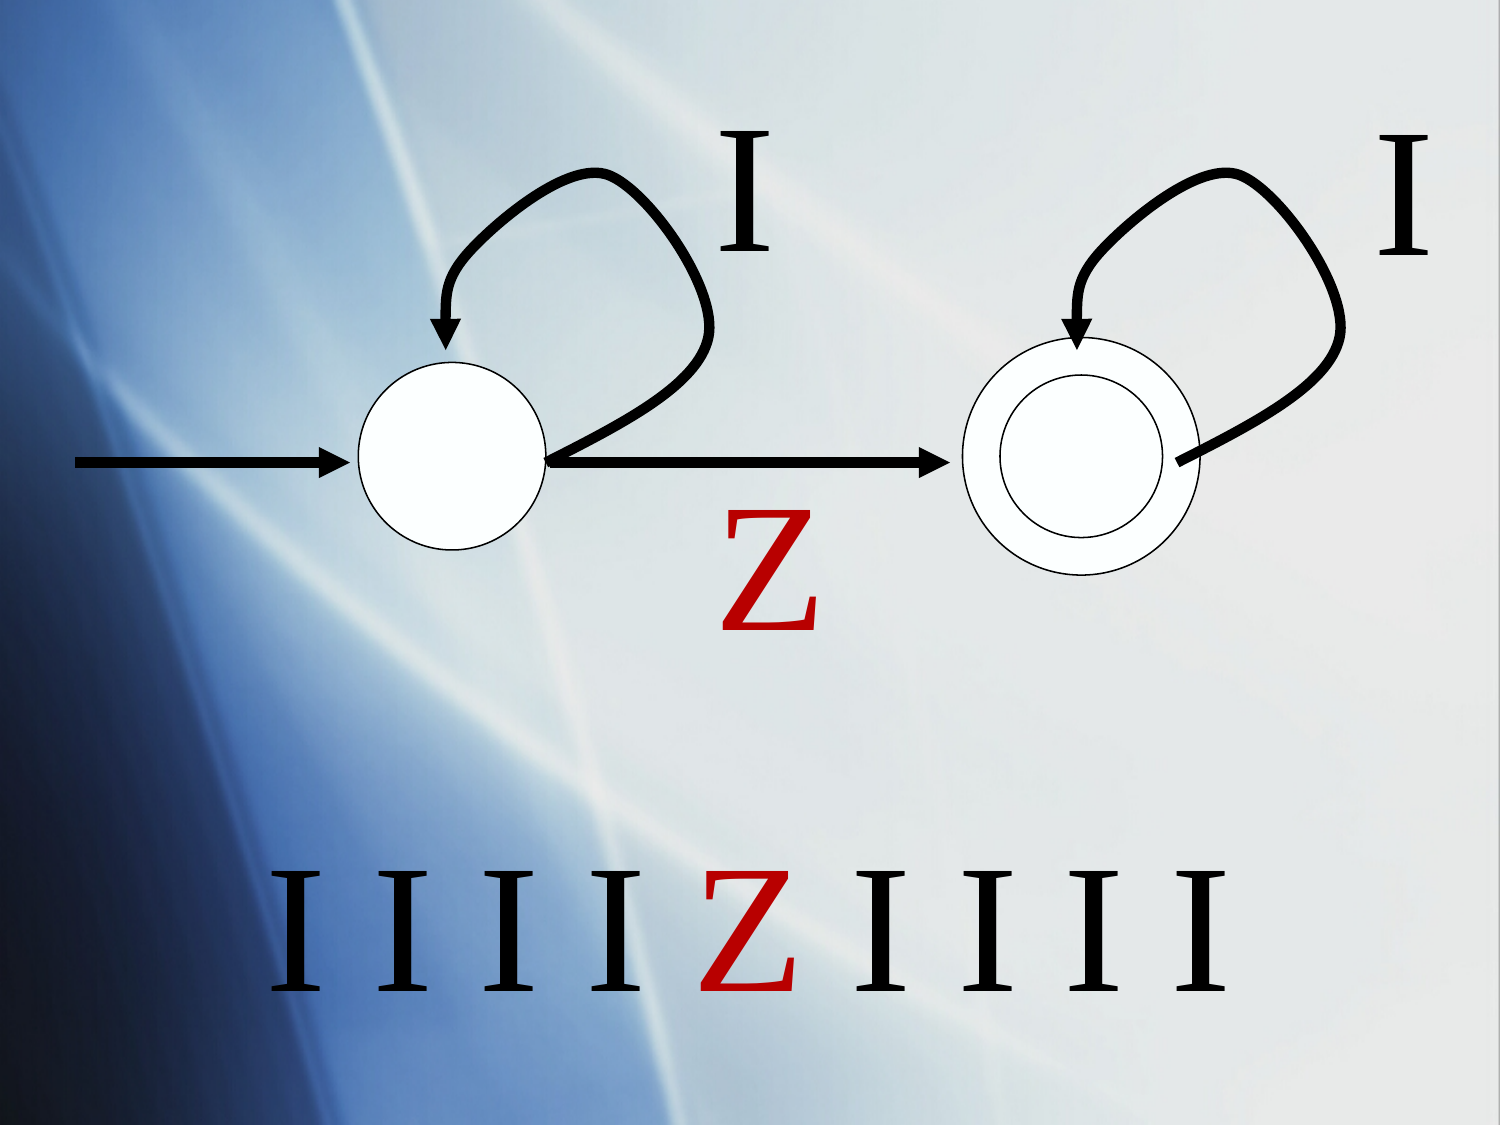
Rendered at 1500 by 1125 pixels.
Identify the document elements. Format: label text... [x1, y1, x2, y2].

text_box I [1359, 64, 1450, 301]
text_box Z [700, 439, 842, 676]
text_box I I I I Z I I I I [250, 799, 1247, 1036]
text_box I [700, 60, 791, 296]
text_box [962, 337, 1201, 576]
picture [0, 0, 1500, 1125]
text_box [358, 362, 546, 550]
